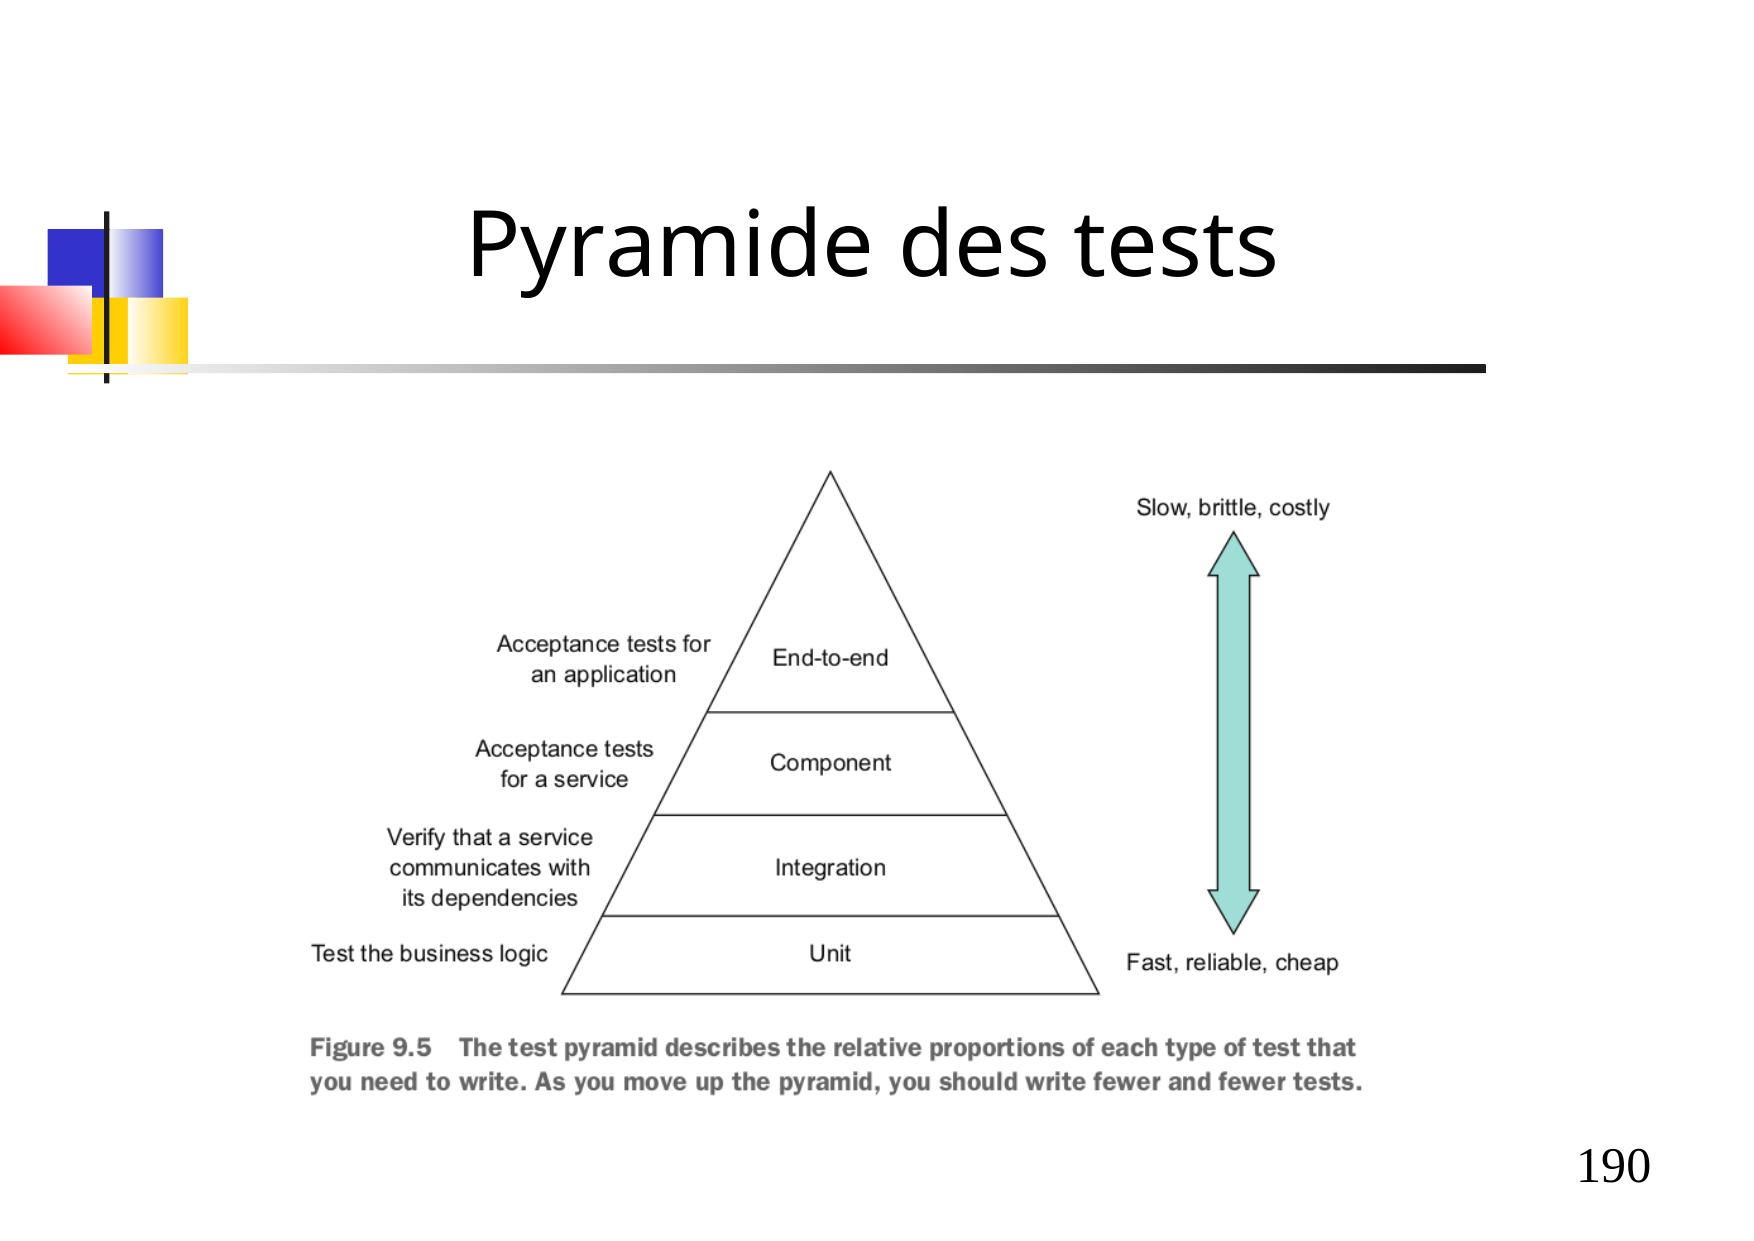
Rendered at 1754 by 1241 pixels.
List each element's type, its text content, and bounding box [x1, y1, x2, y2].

picture [272, 451, 1465, 1123]
title Pyramide des tests [179, 139, 1567, 351]
